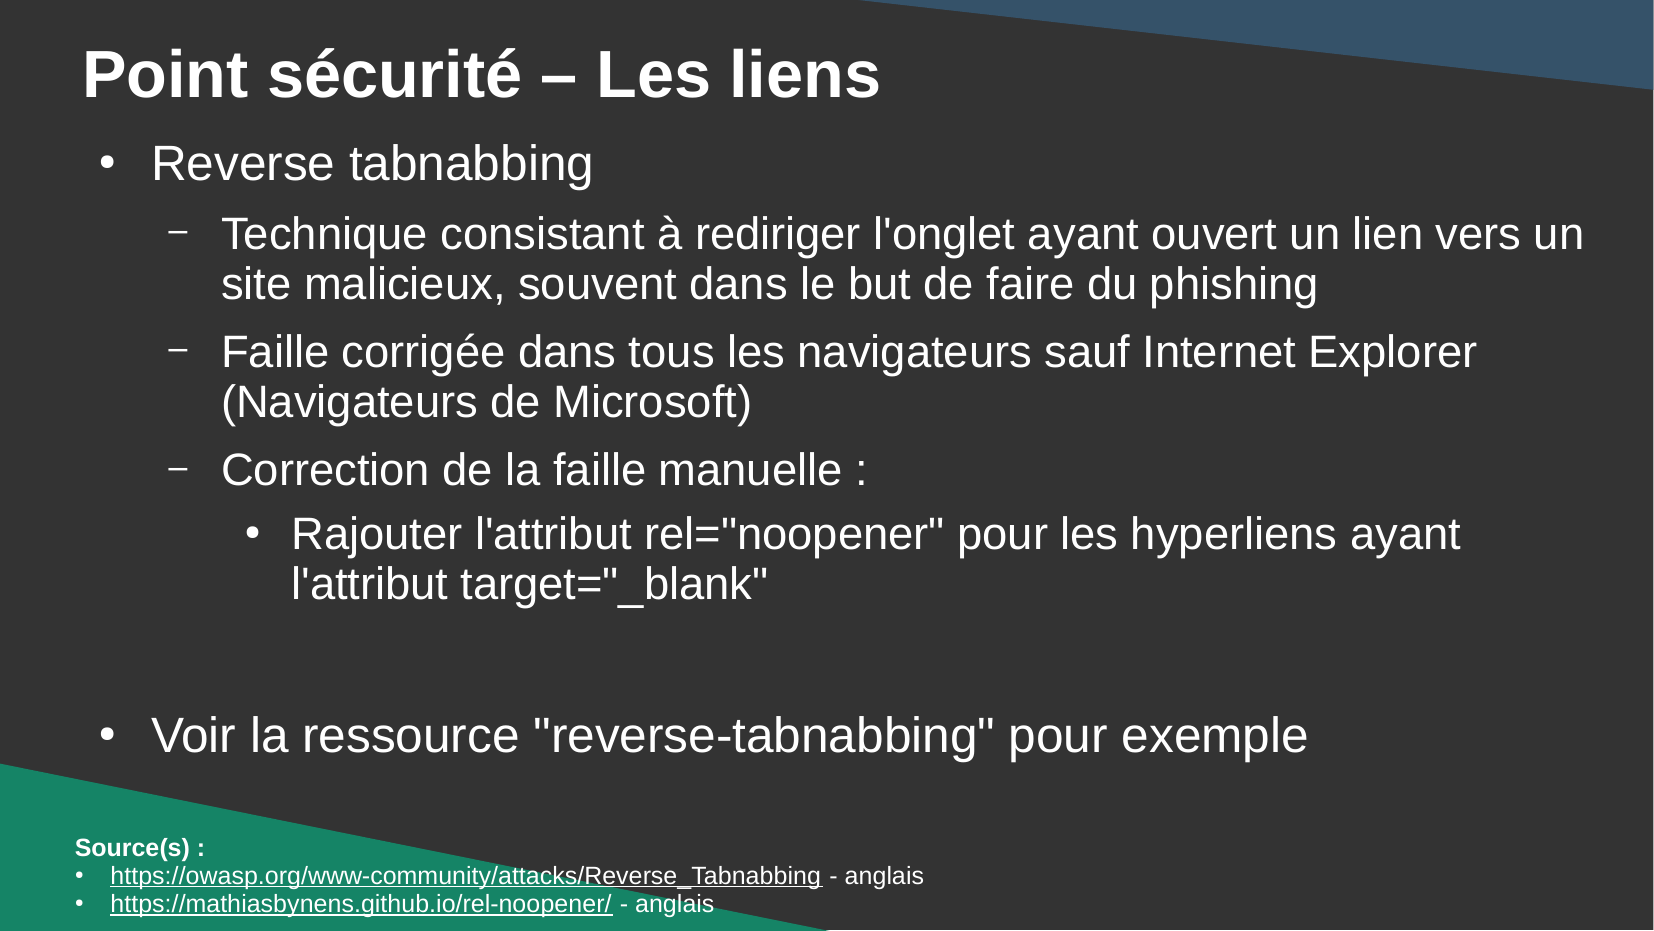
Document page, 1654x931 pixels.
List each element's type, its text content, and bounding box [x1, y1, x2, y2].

text_box [0, 763, 310, 931]
list Reverse tabnabbing Technique consistant à rediriger l'onglet ayant ouvert un lien vers un site malicieux, souvent dans le but de faire du phishing Faille corrigée dans tous les navigateurs sauf Internet Explorer (Navigateurs de Microsoft) Correction de la faille manuelle : Rajouter l'attribut rel="noopener" pour les hyperliens ayant l'attribut target="_blank" Voir la ressource "reverse-tabnabbing" pour exemple [80, 135, 1605, 765]
title Point sécurité – Les liens [82, 37, 1571, 122]
text_box Source(s) : https://owasp.org/www-community/attacks/Reverse_Tabnabbing - anglais https://mathiasbynens.github.io/rel-noopener/ - anglais [60, 826, 1546, 931]
text_box [858, 0, 1654, 90]
